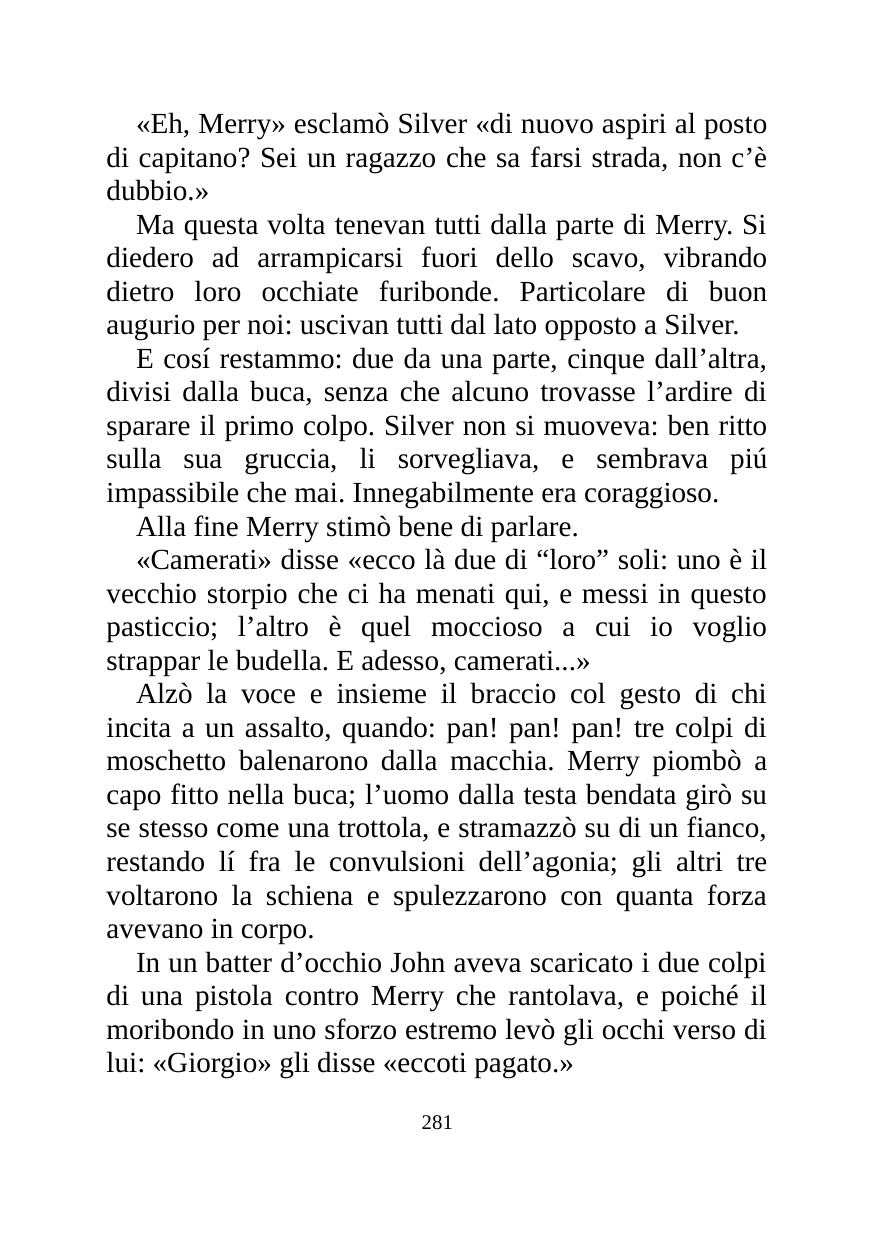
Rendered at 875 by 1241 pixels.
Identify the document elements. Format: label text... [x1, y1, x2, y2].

text E cosí restammo: due da una parte, cinque dall’altra, divisi dalla buca, senza che alcuno trovasse l’ardire di sparare il primo colpo. Silver non si muoveva: ben ritto sulla sua gruccia, li sorvegliava, e sembrava piú impassibile che mai. Innegabilmente era coraggioso. [106, 341, 768, 509]
text «Camerati» disse «ecco là due di “loro” soli: uno è il vecchio storpio che ci ha menati qui, e messi in questo pasticcio; l’altro è quel moccioso a cui io voglio strappar le budella. E adesso, camerati...» [106, 542, 768, 676]
text Alla fine Merry stimò bene di parlare. [106, 509, 768, 542]
text «Eh, Merry» esclamò Silver «di nuovo aspiri al posto di capitano? Sei un ragazzo che sa farsi strada, non c’è dubbio.» [106, 106, 768, 207]
text Alzò la voce e insieme il braccio col gesto di chi incita a un assalto, quando: pan! pan! pan! tre colpi di moschetto balenarono dalla macchia. Merry piombò a capo fitto nella buca; l’uomo dalla testa bendata girò su se stesso come una trottola, e stramazzò su di un fianco, restando lí fra le convulsioni dell’agonia; gli altri tre voltarono la schiena e spulezzarono con quanta forza avevano in corpo. [106, 676, 768, 945]
text Ma questa volta tenevan tutti dalla parte di Merry. Si diedero ad arrampicarsi fuori dello scavo, vibrando dietro loro occhiate furibonde. Particolare di buon augurio per noi: uscivan tutti dal lato opposto a Silver. [106, 207, 768, 341]
text In un batter d’occhio John aveva scaricato i due colpi di una pistola contro Merry che rantolava, e poiché il moribondo in uno sforzo estremo levò gli occhi verso di lui: «Giorgio» gli disse «eccoti pagato.» [106, 945, 768, 1079]
